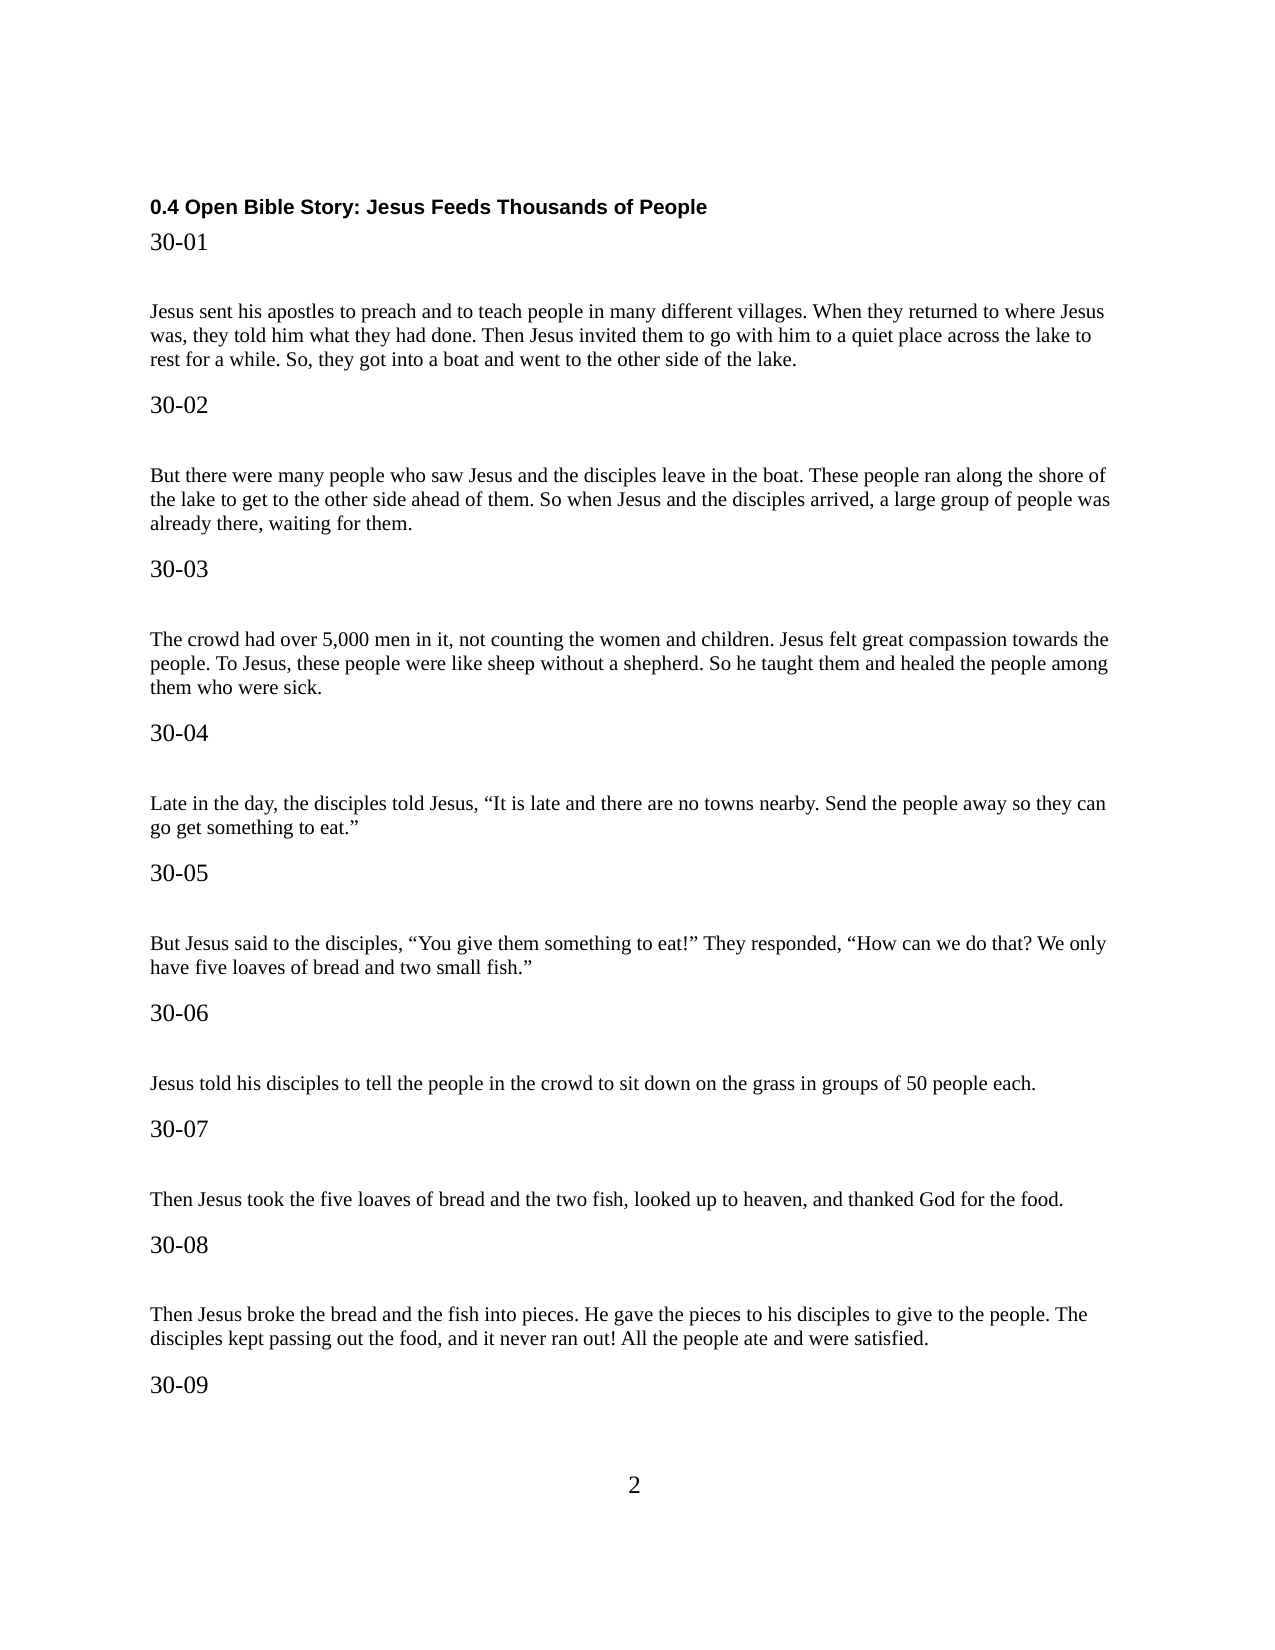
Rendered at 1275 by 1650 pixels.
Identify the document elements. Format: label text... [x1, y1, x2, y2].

subtitle 30-03 [150, 554, 1125, 583]
text The crowd had over 5,000 men in it, not counting the women and children. Jesus felt great compassion towards the people. To Jesus, these people were like sheep without a shepherd. So he taught them and healed the people among them who were sick. [150, 627, 1125, 699]
subtitle 30-09 [150, 1370, 1125, 1399]
text Then Jesus took the five loaves of bread and the two fish, looked up to heaven, and thanked God for the food. [150, 1186, 1125, 1211]
subtitle 30-02 [150, 391, 1125, 419]
text Late in the day, the disciples told Jesus, “It is late and there are no towns nearby. Send the people away so they can go get something to eat.” [150, 791, 1125, 839]
text Jesus sent his apostles to preach and to teach people in many different villages. When they returned to where Jesus was, they told him what they had done. Then Jesus invited them to go with him to a quiet place across the lake to rest for a while. So, they got into a boat and went to the other side of the lake. [150, 299, 1125, 371]
text Then Jesus broke the bread and the fish into pieces. He gave the pieces to his disciples to give to the people. The disciples kept passing out the food, and it never ran out! All the people ate and were satisfied. [150, 1302, 1125, 1350]
subtitle 30-01 [150, 227, 1125, 255]
subtitle 30-04 [150, 718, 1125, 747]
subtitle 30-06 [150, 998, 1125, 1027]
text But there were many people who saw Jesus and the disciples leave in the boat. These people ran along the shore of the lake to get to the other side ahead of them. So when Jesus and the disciples arrived, a large group of people was already there, waiting for them. [150, 463, 1125, 535]
subtitle 0.4 Open Bible Story: Jesus Feeds Thousands of People [150, 195, 1125, 219]
subtitle 30-08 [150, 1230, 1125, 1259]
text But Jesus said to the disciples, “You give them something to eat!” They responded, “How can we do that? We only have five loaves of bread and two small fish.” [150, 931, 1125, 979]
subtitle 30-07 [150, 1114, 1125, 1143]
subtitle 30-05 [150, 858, 1125, 887]
text Jesus told his disciples to tell the people in the crowd to sit down on the grass in groups of 50 people each. [150, 1071, 1125, 1095]
